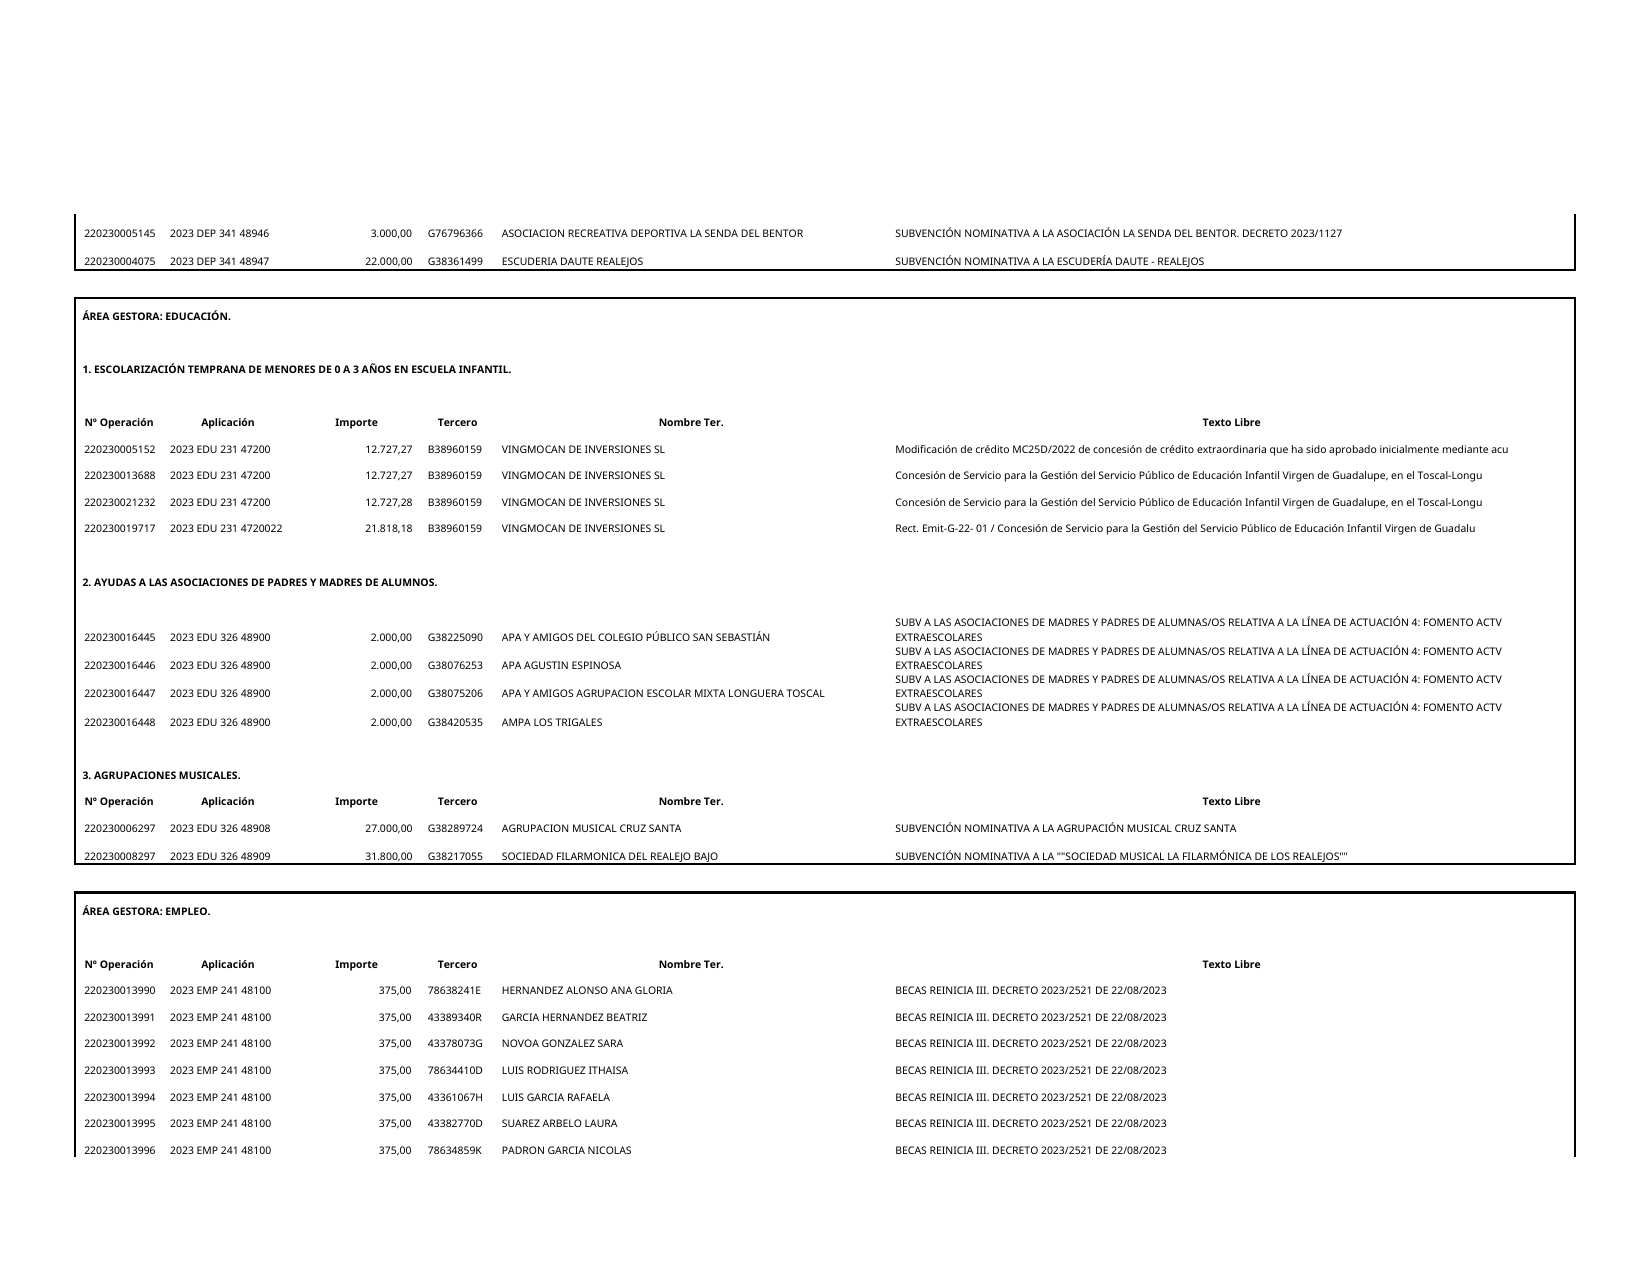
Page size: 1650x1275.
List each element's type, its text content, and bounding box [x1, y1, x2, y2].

table_cell [420, 729, 494, 756]
table_cell 2.000,00 [293, 616, 420, 644]
table_cell 375,00 [293, 998, 420, 1024]
table_cell 375,00 [293, 1131, 420, 1157]
table_cell Tercero [420, 782, 494, 809]
table_cell AGRUPACION MUSICAL CRUZ SANTA [494, 809, 888, 835]
table_cell 220230021232 [76, 483, 163, 509]
table_cell 2023 EDU 326 48900 [163, 672, 293, 701]
table_cell Nº Operación [76, 945, 163, 971]
table_cell 2023 EDU 231 47200 [163, 483, 293, 509]
table_cell [420, 865, 494, 891]
table_cell G38289724 [420, 809, 494, 835]
table_cell B38960159 [420, 456, 494, 483]
table_cell [420, 894, 494, 918]
table_cell [494, 894, 888, 918]
table_cell [420, 756, 494, 782]
table_cell [75, 865, 163, 891]
table_cell SUBV A LAS ASOCIACIONES DE MADRES Y PADRES DE ALUMNAS/OS RELATIVA A LA LÍNEA DE ACTUACIÓN 4: FOMENTO ACTV EXTRAESCOLARES [888, 672, 1574, 701]
table_cell [888, 271, 1575, 297]
table_cell [888, 918, 1574, 944]
table_cell ASOCIACION RECREATIVA DEPORTIVA LA SENDA DEL BENTOR [494, 214, 888, 241]
table_cell SOCIEDAD FILARMONICA DEL REALEJO BAJO [494, 835, 888, 863]
table_cell 2023 EMP 241 48100 [163, 1051, 293, 1077]
table_cell [293, 756, 420, 782]
table_cell 3.000,00 [293, 214, 420, 241]
table_cell [494, 589, 888, 616]
table_cell 2023 DEP 341 48947 [163, 241, 293, 269]
table_cell BECAS REINICIA III. DECRETO 2023/2521 DE 22/08/2023 [888, 1078, 1574, 1104]
table_cell 375,00 [293, 1051, 420, 1077]
table_cell [494, 918, 888, 944]
table_cell 43389340R [420, 998, 494, 1024]
table_cell ESCUDERIA DAUTE REALEJOS [494, 241, 888, 269]
table_cell 2023 EMP 241 48100 [163, 971, 293, 998]
table_cell B38960159 [420, 509, 494, 536]
table_cell GARCIA HERNANDEZ BEATRIZ [494, 998, 888, 1024]
table_cell [163, 729, 293, 756]
table_cell Aplicación [163, 403, 293, 430]
table_cell 3. AGRUPACIONES MUSICALES. [76, 756, 293, 782]
table_cell HERNANDEZ ALONSO ANA GLORIA [494, 971, 888, 998]
table_cell 220230016447 [76, 672, 163, 701]
table_cell SUAREZ ARBELO LAURA [494, 1104, 888, 1131]
table_cell ÁREA GESTORA: EMPLEO. [76, 894, 293, 918]
table_cell 220230016446 [76, 644, 163, 672]
table_cell 220230005145 [76, 214, 163, 241]
table_cell AMPA LOS TRIGALES [494, 701, 888, 729]
table_cell VINGMOCAN DE INVERSIONES SL [494, 483, 888, 509]
table_cell Nombre Ter. [494, 403, 888, 430]
table_cell Aplicación [163, 782, 293, 809]
table_cell [888, 894, 1574, 918]
table_cell [888, 536, 1574, 562]
table_cell [888, 729, 1574, 756]
table_cell Texto Libre [888, 945, 1574, 971]
table_cell 43361067H [420, 1078, 494, 1104]
table_cell [494, 729, 888, 756]
table_cell 43378073G [420, 1024, 494, 1051]
table_cell 2023 EDU 231 4720022 [163, 509, 293, 536]
table_cell ÁREA GESTORA: EDUCACIÓN. [76, 299, 293, 323]
table_cell Concesión de Servicio para la Gestión del Servicio Público de Educación Infantil Virgen de Guadalupe, en el Toscal-Longu [888, 456, 1574, 483]
table_cell 12.727,27 [293, 456, 420, 483]
table_cell G38217055 [420, 835, 494, 863]
table_cell BECAS REINICIA III. DECRETO 2023/2521 DE 22/08/2023 [888, 998, 1574, 1024]
table_cell Importe [293, 945, 420, 971]
table_cell B38960159 [420, 483, 494, 509]
table_cell [420, 589, 494, 616]
table_cell 12.727,27 [293, 430, 420, 456]
table_cell SUBVENCIÓN NOMINATIVA A LA ESCUDERÍA DAUTE - REALEJOS [888, 241, 1574, 269]
table_cell 27.000,00 [293, 809, 420, 835]
table_cell [163, 589, 293, 616]
table_cell [293, 894, 420, 918]
table_cell VINGMOCAN DE INVERSIONES SL [494, 509, 888, 536]
table_cell [163, 324, 293, 350]
table_cell SUBVENCIÓN NOMINATIVA A LA ASOCIACIÓN LA SENDA DEL BENTOR. DECRETO 2023/1127 [888, 214, 1574, 241]
table_cell [420, 271, 494, 297]
table_cell Texto Libre [888, 403, 1574, 430]
table_cell [888, 377, 1574, 403]
table_cell Nº Operación [76, 782, 163, 809]
table_cell LUIS GARCIA RAFAELA [494, 1078, 888, 1104]
table_cell 2023 DEP 341 48946 [163, 214, 293, 241]
table_cell Concesión de Servicio para la Gestión del Servicio Público de Educación Infantil Virgen de Guadalupe, en el Toscal-Longu [888, 483, 1574, 509]
table_cell 220230013995 [76, 1104, 163, 1131]
table_cell [888, 324, 1574, 350]
table_cell BECAS REINICIA III. DECRETO 2023/2521 DE 22/08/2023 [888, 1024, 1574, 1051]
table_cell 220230016448 [76, 701, 163, 729]
table_cell BECAS REINICIA III. DECRETO 2023/2521 DE 22/08/2023 [888, 1104, 1574, 1131]
table_cell [494, 756, 888, 782]
table_cell 220230013688 [76, 456, 163, 483]
table_cell [888, 589, 1574, 616]
table_cell [494, 324, 888, 350]
table_cell [76, 536, 163, 562]
table_cell [888, 865, 1575, 891]
table_cell [163, 377, 293, 403]
table_cell 43382770D [420, 1104, 494, 1131]
table_cell NOVOA GONZALEZ SARA [494, 1024, 888, 1051]
table_cell 2023 EDU 231 47200 [163, 430, 293, 456]
table_cell VINGMOCAN DE INVERSIONES SL [494, 430, 888, 456]
table_cell [494, 563, 888, 589]
table_cell Nº Operación [76, 403, 163, 430]
table_cell [76, 729, 163, 756]
table_cell 12.727,28 [293, 483, 420, 509]
table_cell 2023 EDU 326 48900 [163, 701, 293, 729]
table_cell [76, 589, 163, 616]
table_cell [888, 350, 1574, 377]
table_cell [76, 377, 163, 403]
table_cell G38075206 [420, 672, 494, 701]
table_cell G38420535 [420, 701, 494, 729]
table_cell [494, 536, 888, 562]
table_cell 2023 EMP 241 48100 [163, 998, 293, 1024]
table_cell G38361499 [420, 241, 494, 269]
table_cell Importe [293, 782, 420, 809]
table_cell 220230013996 [76, 1131, 163, 1157]
table_cell 2.000,00 [293, 701, 420, 729]
table_cell 220230005152 [76, 430, 163, 456]
table_cell Tercero [420, 403, 494, 430]
table_cell 220230013991 [76, 998, 163, 1024]
table_cell SUBVENCIÓN NOMINATIVA A LA ""SOCIEDAD MUSICAL LA FILARMÓNICA DE LOS REALEJOS"" [888, 835, 1574, 863]
table_cell [293, 589, 420, 616]
table_cell 1. ESCOLARIZACIÓN TEMPRANA DE MENORES DE 0 A 3 AÑOS EN ESCUELA INFANTIL. [76, 350, 888, 377]
table_cell G76796366 [420, 214, 494, 241]
table_cell 2. AYUDAS A LAS ASOCIACIONES DE PADRES Y MADRES DE ALUMNOS. [76, 563, 494, 589]
table_cell BECAS REINICIA III. DECRETO 2023/2521 DE 22/08/2023 [888, 1131, 1574, 1157]
table_cell [293, 865, 420, 891]
table_cell 220230004075 [76, 241, 163, 269]
table_cell 2023 EDU 326 48900 [163, 644, 293, 672]
table_cell [293, 324, 420, 350]
table_cell 2023 EMP 241 48100 [163, 1078, 293, 1104]
table_cell 78638241E [420, 971, 494, 998]
table_cell [888, 299, 1574, 323]
table_cell [420, 377, 494, 403]
table_cell 78634859K [420, 1131, 494, 1157]
table_cell [293, 918, 420, 944]
table_cell 2023 EDU 231 47200 [163, 456, 293, 483]
table_cell 375,00 [293, 1024, 420, 1051]
table_cell APA Y AMIGOS AGRUPACION ESCOLAR MIXTA LONGUERA TOSCAL [494, 672, 888, 701]
table_cell G38225090 [420, 616, 494, 644]
table_cell BECAS REINICIA III. DECRETO 2023/2521 DE 22/08/2023 [888, 1051, 1574, 1077]
table_cell 220230016445 [76, 616, 163, 644]
table_cell [888, 563, 1574, 589]
table_cell 2023 EMP 241 48100 [163, 1104, 293, 1131]
table_cell 2023 EMP 241 48100 [163, 1131, 293, 1157]
table_cell 22.000,00 [293, 241, 420, 269]
table_cell 220230019717 [76, 509, 163, 536]
table_cell 220230006297 [76, 809, 163, 835]
table_cell 2.000,00 [293, 644, 420, 672]
table_cell [163, 918, 293, 944]
table_cell Modificación de crédito MC25D/2022 de concesión de crédito extraordinaria que ha sido aprobado inicialmente mediante acu [888, 430, 1574, 456]
table_cell [163, 865, 293, 891]
table_cell BECAS REINICIA III. DECRETO 2023/2521 DE 22/08/2023 [888, 971, 1574, 998]
table_cell Rect. Emit-G-22- 01 / Concesión de Servicio para la Gestión del Servicio Público de Educación Infantil Virgen de Guadalu [888, 509, 1574, 536]
table_cell Texto Libre [888, 782, 1574, 809]
table_cell [420, 324, 494, 350]
table_cell [420, 536, 494, 562]
table_cell [420, 918, 494, 944]
table_cell 220230008297 [76, 835, 163, 863]
table_cell [293, 536, 420, 562]
table_cell 220230013990 [76, 971, 163, 998]
table_cell [494, 865, 888, 891]
table_cell PADRON GARCIA NICOLAS [494, 1131, 888, 1157]
table_cell [76, 324, 163, 350]
table_cell APA Y AMIGOS DEL COLEGIO PÚBLICO SAN SEBASTIÁN [494, 616, 888, 644]
table_cell G38076253 [420, 644, 494, 672]
table_cell 2023 EDU 326 48900 [163, 616, 293, 644]
table_cell 375,00 [293, 971, 420, 998]
table_cell SUBVENCIÓN NOMINATIVA A LA AGRUPACIÓN MUSICAL CRUZ SANTA [888, 809, 1574, 835]
table_cell [888, 756, 1574, 782]
table_cell [293, 271, 420, 297]
table_cell [76, 918, 163, 944]
table_cell 375,00 [293, 1104, 420, 1131]
table_cell 78634410D [420, 1051, 494, 1077]
table_cell Importe [293, 403, 420, 430]
table_cell [494, 271, 888, 297]
table_cell Nombre Ter. [494, 945, 888, 971]
table_cell B38960159 [420, 430, 494, 456]
table_cell 31.800,00 [293, 835, 420, 863]
table_cell SUBV A LAS ASOCIACIONES DE MADRES Y PADRES DE ALUMNAS/OS RELATIVA A LA LÍNEA DE ACTUACIÓN 4: FOMENTO ACTV EXTRAESCOLARES [888, 701, 1574, 729]
table_cell 2023 EMP 241 48100 [163, 1024, 293, 1051]
table_cell 220230013994 [76, 1078, 163, 1104]
table_cell [494, 299, 888, 323]
table_cell 220230013992 [76, 1024, 163, 1051]
table_cell 2023 EDU 326 48908 [163, 809, 293, 835]
table_cell 220230013993 [76, 1051, 163, 1077]
table_cell [75, 271, 163, 297]
table_cell Nombre Ter. [494, 782, 888, 809]
table_cell APA AGUSTIN ESPINOSA [494, 644, 888, 672]
table_cell LUIS RODRIGUEZ ITHAISA [494, 1051, 888, 1077]
table_cell [163, 271, 293, 297]
table_cell [293, 299, 420, 323]
table_cell [293, 729, 420, 756]
table_cell [293, 377, 420, 403]
table_cell [163, 536, 293, 562]
table_cell SUBV A LAS ASOCIACIONES DE MADRES Y PADRES DE ALUMNAS/OS RELATIVA A LA LÍNEA DE ACTUACIÓN 4: FOMENTO ACTV EXTRAESCOLARES [888, 616, 1574, 644]
table_cell SUBV A LAS ASOCIACIONES DE MADRES Y PADRES DE ALUMNAS/OS RELATIVA A LA LÍNEA DE ACTUACIÓN 4: FOMENTO ACTV EXTRAESCOLARES [888, 644, 1574, 672]
table_cell Tercero [420, 945, 494, 971]
table_cell [494, 377, 888, 403]
table_cell Aplicación [163, 945, 293, 971]
table_cell 2023 EDU 326 48909 [163, 835, 293, 863]
table_cell 21.818,18 [293, 509, 420, 536]
table_cell 375,00 [293, 1078, 420, 1104]
table_cell VINGMOCAN DE INVERSIONES SL [494, 456, 888, 483]
table_cell 2.000,00 [293, 672, 420, 701]
table_cell [420, 299, 494, 323]
